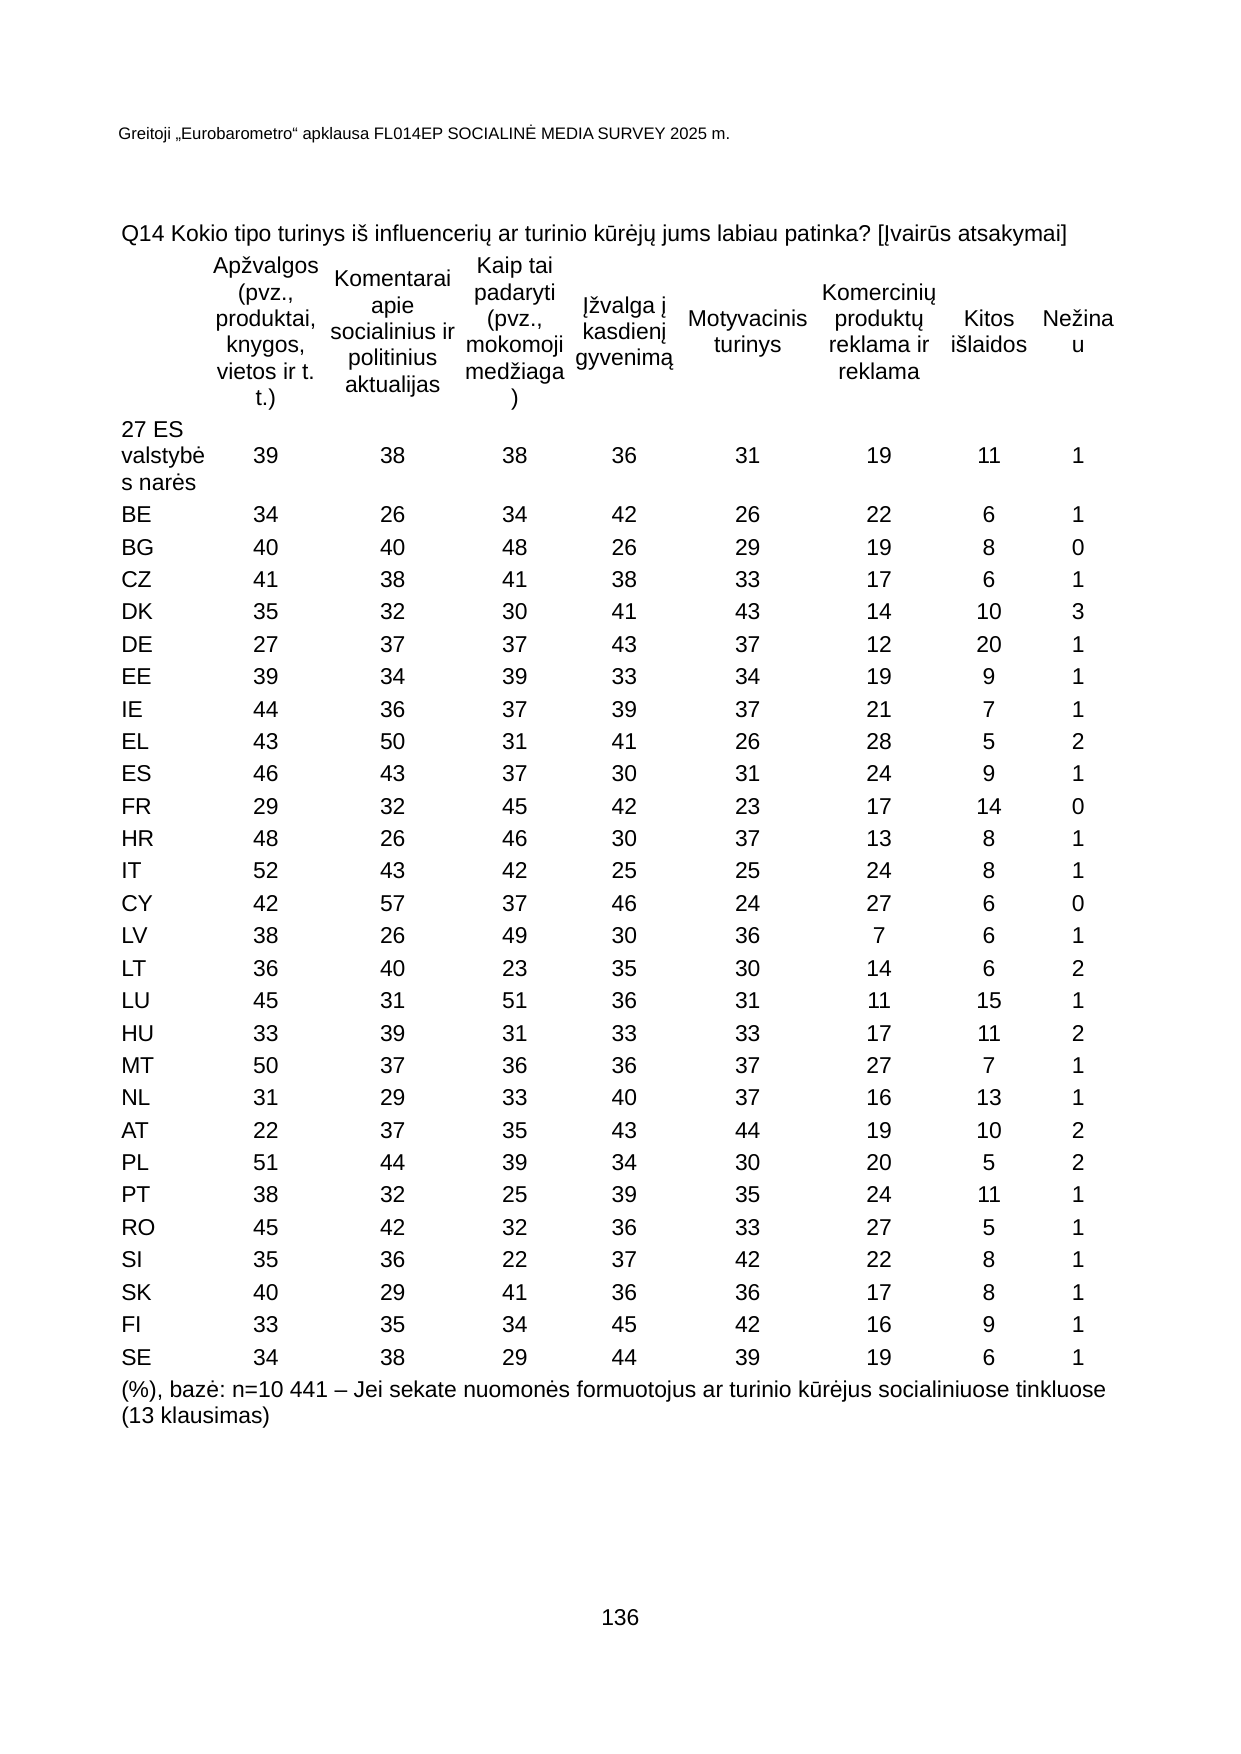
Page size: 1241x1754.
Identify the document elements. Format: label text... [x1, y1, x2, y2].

table_cell 42 [323, 1211, 462, 1243]
table_cell EE [118, 660, 208, 692]
table_cell 41 [462, 1276, 567, 1308]
table_cell 13 [814, 822, 944, 854]
table_cell 11 [944, 1016, 1034, 1049]
table_cell 44 [208, 693, 323, 725]
table_cell 0 [1034, 887, 1122, 919]
table_cell 2 [1034, 1114, 1122, 1146]
table_cell DK [118, 595, 208, 628]
table_cell 39 [208, 660, 323, 692]
table_cell 34 [681, 660, 814, 692]
table_cell 33 [681, 563, 814, 595]
table_cell CZ [118, 563, 208, 595]
table_cell 29 [323, 1276, 462, 1308]
table_cell 46 [567, 887, 681, 919]
table_cell 40 [208, 1276, 323, 1308]
table_cell Apžvalgos (pvz., produktai, knygos, vietos ir t. t.) [208, 249, 323, 413]
table_cell 44 [567, 1340, 681, 1373]
table_cell NL [118, 1081, 208, 1114]
table_cell 39 [567, 693, 681, 725]
table_cell 34 [208, 1340, 323, 1373]
table_cell 11 [944, 413, 1034, 498]
table_cell 38 [208, 919, 323, 952]
table_cell 37 [462, 628, 567, 660]
table_cell 33 [208, 1308, 323, 1340]
table_cell 9 [944, 757, 1034, 790]
table_cell 8 [944, 855, 1034, 887]
table_cell 43 [323, 855, 462, 887]
table_cell 26 [567, 531, 681, 563]
table_cell 36 [323, 693, 462, 725]
table_cell 37 [681, 628, 814, 660]
table_cell 15 [944, 984, 1034, 1016]
table_cell 36 [567, 1211, 681, 1243]
table_cell 13 [944, 1081, 1034, 1114]
table_cell 37 [323, 1114, 462, 1146]
table_cell 37 [462, 757, 567, 790]
table_cell 19 [814, 1340, 944, 1373]
table_cell 43 [323, 757, 462, 790]
table_cell 44 [681, 1114, 814, 1146]
table_cell Nežinau [1034, 249, 1122, 413]
table_cell 33 [462, 1081, 567, 1114]
table_cell 45 [208, 1211, 323, 1243]
table_cell 23 [462, 952, 567, 984]
table_cell 37 [681, 693, 814, 725]
table_cell 42 [567, 790, 681, 822]
table_cell 30 [567, 919, 681, 952]
table_cell 48 [208, 822, 323, 854]
table_cell 19 [814, 531, 944, 563]
table_cell 51 [462, 984, 567, 1016]
table_cell 27 [208, 628, 323, 660]
table_cell 40 [567, 1081, 681, 1114]
table_cell 19 [814, 1114, 944, 1146]
table_cell 40 [208, 531, 323, 563]
table_cell 39 [462, 1146, 567, 1178]
table_cell 31 [462, 725, 567, 757]
table_cell 57 [323, 887, 462, 919]
table_cell 33 [208, 1016, 323, 1049]
table_cell 19 [814, 660, 944, 692]
table_cell 8 [944, 1243, 1034, 1276]
table_cell 17 [814, 563, 944, 595]
table_cell 31 [681, 984, 814, 1016]
table_cell 34 [462, 1308, 567, 1340]
table_cell 2 [1034, 952, 1122, 984]
table_cell 42 [462, 855, 567, 887]
table_cell 52 [208, 855, 323, 887]
table_cell 50 [323, 725, 462, 757]
table_cell 22 [208, 1114, 323, 1146]
table_cell 29 [208, 790, 323, 822]
table_cell 1 [1034, 1211, 1122, 1243]
table_cell 11 [944, 1179, 1034, 1211]
table_cell 28 [814, 725, 944, 757]
table_cell 5 [944, 1211, 1034, 1243]
table_cell 20 [944, 628, 1034, 660]
table_cell 34 [462, 498, 567, 531]
table_cell 30 [567, 822, 681, 854]
table_cell 29 [323, 1081, 462, 1114]
table_cell 42 [567, 498, 681, 531]
table_cell 45 [208, 984, 323, 1016]
table_cell 24 [814, 855, 944, 887]
table_cell Komentarai apie socialinius ir politinius aktualijas [323, 249, 462, 413]
table_cell 50 [208, 1049, 323, 1081]
table_cell 22 [814, 1243, 944, 1276]
table_cell Motyvacinis turinys [681, 249, 814, 413]
table_cell 36 [567, 1276, 681, 1308]
table_cell 1 [1034, 1308, 1122, 1340]
table_cell LU [118, 984, 208, 1016]
table_cell 38 [323, 1340, 462, 1373]
table_cell 43 [567, 628, 681, 660]
table_cell 5 [944, 1146, 1034, 1178]
table_cell 21 [814, 693, 944, 725]
table_cell 30 [681, 952, 814, 984]
table_cell 44 [323, 1146, 462, 1178]
table_cell 26 [681, 725, 814, 757]
table_cell 29 [462, 1340, 567, 1373]
table_cell Komercinių produktų reklama ir reklama [814, 249, 944, 413]
table_cell 9 [944, 660, 1034, 692]
table_cell 7 [814, 919, 944, 952]
table_cell 1 [1034, 1081, 1122, 1114]
table_cell 39 [567, 1179, 681, 1211]
table_cell 41 [462, 563, 567, 595]
table_cell 8 [944, 822, 1034, 854]
table_cell 7 [944, 1049, 1034, 1081]
table_cell 0 [1034, 531, 1122, 563]
table_cell MT [118, 1049, 208, 1081]
table_cell 37 [567, 1243, 681, 1276]
table_cell 39 [323, 1016, 462, 1049]
table_cell 22 [814, 498, 944, 531]
table_cell 33 [567, 660, 681, 692]
table_cell 38 [567, 563, 681, 595]
table_cell 25 [681, 855, 814, 887]
table_cell 39 [208, 413, 323, 498]
table_cell 1 [1034, 822, 1122, 854]
table_cell 37 [323, 628, 462, 660]
table_cell 12 [814, 628, 944, 660]
table_cell 24 [681, 887, 814, 919]
table_cell SK [118, 1276, 208, 1308]
table_cell 37 [323, 1049, 462, 1081]
table_cell 29 [681, 531, 814, 563]
table_cell 42 [681, 1308, 814, 1340]
table_cell [118, 249, 208, 413]
table_cell 38 [323, 413, 462, 498]
table_cell BG [118, 531, 208, 563]
table_cell 1 [1034, 1276, 1122, 1308]
table_cell FR [118, 790, 208, 822]
table_cell 1 [1034, 757, 1122, 790]
table_cell 1 [1034, 1049, 1122, 1081]
table_cell 1 [1034, 563, 1122, 595]
table_cell SE [118, 1340, 208, 1373]
table_cell (%), bazė: n=10 441 – Jei sekate nuomonės formuotojus ar turinio kūrėjus socialiniuose tinkluose (13 klausimas) [118, 1373, 1122, 1431]
table_cell 36 [567, 413, 681, 498]
table_cell 2 [1034, 1146, 1122, 1178]
table_cell 11 [814, 984, 944, 1016]
table_cell 36 [462, 1049, 567, 1081]
table_cell 24 [814, 757, 944, 790]
table_cell 27 ES valstybės narės [118, 413, 208, 498]
table_cell 36 [681, 919, 814, 952]
table_cell AT [118, 1114, 208, 1146]
table_cell 6 [944, 498, 1034, 531]
table_cell 38 [462, 413, 567, 498]
table_cell 1 [1034, 498, 1122, 531]
table_cell 49 [462, 919, 567, 952]
table_cell FI [118, 1308, 208, 1340]
table_cell 37 [462, 887, 567, 919]
table_cell 5 [944, 725, 1034, 757]
table_cell 31 [681, 413, 814, 498]
table_cell 1 [1034, 1179, 1122, 1211]
table_cell 42 [681, 1243, 814, 1276]
table_cell 1 [1034, 1340, 1122, 1373]
table_cell 30 [681, 1146, 814, 1178]
table_cell Įžvalga į kasdienį gyvenimą [567, 249, 681, 413]
table_cell LV [118, 919, 208, 952]
table_cell EL [118, 725, 208, 757]
table_cell 43 [567, 1114, 681, 1146]
table_cell PL [118, 1146, 208, 1178]
table_cell 25 [567, 855, 681, 887]
table_cell 1 [1034, 660, 1122, 692]
table_cell 25 [462, 1179, 567, 1211]
table_cell 3 [1034, 595, 1122, 628]
table_cell 6 [944, 1340, 1034, 1373]
table_cell 31 [208, 1081, 323, 1114]
table_cell 33 [681, 1211, 814, 1243]
table_cell 26 [323, 919, 462, 952]
table_cell 41 [567, 725, 681, 757]
table_cell 38 [323, 563, 462, 595]
table_cell 32 [323, 595, 462, 628]
table_cell 40 [323, 952, 462, 984]
table_cell 46 [208, 757, 323, 790]
table_cell 1 [1034, 628, 1122, 660]
table_cell 36 [567, 1049, 681, 1081]
table_cell 37 [681, 822, 814, 854]
table_cell 1 [1034, 919, 1122, 952]
table_cell 17 [814, 1276, 944, 1308]
table_cell 35 [208, 1243, 323, 1276]
table_cell 2 [1034, 725, 1122, 757]
table_cell 31 [681, 757, 814, 790]
table_cell 45 [567, 1308, 681, 1340]
table_cell 32 [462, 1211, 567, 1243]
table_cell 36 [681, 1276, 814, 1308]
table_cell 41 [208, 563, 323, 595]
table_cell 34 [567, 1146, 681, 1178]
table_cell 35 [208, 595, 323, 628]
table_cell 1 [1034, 1243, 1122, 1276]
table_cell ES [118, 757, 208, 790]
table_cell 43 [681, 595, 814, 628]
table_cell 43 [208, 725, 323, 757]
table_cell 32 [323, 1179, 462, 1211]
table_cell 26 [323, 822, 462, 854]
table_cell 36 [208, 952, 323, 984]
table_cell 8 [944, 531, 1034, 563]
table_cell 14 [814, 952, 944, 984]
table_header Q14 Kokio tipo turinys iš influencerių ar turinio kūrėjų jums labiau patinka? [Įvairūs atsakymai] [118, 217, 1122, 249]
table_cell 33 [681, 1016, 814, 1049]
table_cell SI [118, 1243, 208, 1276]
table_cell 41 [567, 595, 681, 628]
table_cell 46 [462, 822, 567, 854]
table_cell 22 [462, 1243, 567, 1276]
table_cell 26 [681, 498, 814, 531]
table_cell 6 [944, 919, 1034, 952]
table_cell 23 [681, 790, 814, 822]
table_cell 2 [1034, 1016, 1122, 1049]
table_cell 10 [944, 1114, 1034, 1146]
table_cell HU [118, 1016, 208, 1049]
table_cell 51 [208, 1146, 323, 1178]
table_cell 38 [208, 1179, 323, 1211]
table_cell 16 [814, 1081, 944, 1114]
table_cell 20 [814, 1146, 944, 1178]
table_cell 34 [323, 660, 462, 692]
table_cell Kaip tai padaryti (pvz., mokomoji medžiaga) [462, 249, 567, 413]
table_cell 37 [462, 693, 567, 725]
table_cell 30 [567, 757, 681, 790]
table_cell IT [118, 855, 208, 887]
table_cell Kitos išlaidos [944, 249, 1034, 413]
table_cell 6 [944, 952, 1034, 984]
table_cell 37 [681, 1081, 814, 1114]
table_cell 7 [944, 693, 1034, 725]
table_cell 14 [944, 790, 1034, 822]
table_cell 30 [462, 595, 567, 628]
table_cell 35 [681, 1179, 814, 1211]
table_cell 17 [814, 1016, 944, 1049]
table_cell 36 [567, 984, 681, 1016]
table_cell CY [118, 887, 208, 919]
table_cell 27 [814, 1049, 944, 1081]
table_cell 14 [814, 595, 944, 628]
table_cell 35 [323, 1308, 462, 1340]
table_cell 24 [814, 1179, 944, 1211]
table_cell 39 [462, 660, 567, 692]
table_cell 6 [944, 563, 1034, 595]
table_cell 6 [944, 887, 1034, 919]
table_cell 1 [1034, 693, 1122, 725]
table_cell 31 [323, 984, 462, 1016]
table_cell 1 [1034, 984, 1122, 1016]
table_cell 35 [567, 952, 681, 984]
table_cell 19 [814, 413, 944, 498]
table_cell 42 [208, 887, 323, 919]
table_cell DE [118, 628, 208, 660]
table_cell BE [118, 498, 208, 531]
table_cell 33 [567, 1016, 681, 1049]
table_cell 16 [814, 1308, 944, 1340]
table_cell 39 [681, 1340, 814, 1373]
table_cell IE [118, 693, 208, 725]
table_cell RO [118, 1211, 208, 1243]
table_cell 26 [323, 498, 462, 531]
table_cell PT [118, 1179, 208, 1211]
table_cell 35 [462, 1114, 567, 1146]
table_cell LT [118, 952, 208, 984]
table_cell 27 [814, 887, 944, 919]
table_cell 27 [814, 1211, 944, 1243]
table_cell 31 [462, 1016, 567, 1049]
table_cell 40 [323, 531, 462, 563]
table_cell 10 [944, 595, 1034, 628]
table_cell 34 [208, 498, 323, 531]
table_cell 0 [1034, 790, 1122, 822]
table_cell 32 [323, 790, 462, 822]
table_cell 9 [944, 1308, 1034, 1340]
table_cell 48 [462, 531, 567, 563]
table_cell 8 [944, 1276, 1034, 1308]
table_cell 36 [323, 1243, 462, 1276]
table_cell 17 [814, 790, 944, 822]
table_cell 45 [462, 790, 567, 822]
table_cell 1 [1034, 413, 1122, 498]
table_cell 37 [681, 1049, 814, 1081]
table_cell 1 [1034, 855, 1122, 887]
table_cell HR [118, 822, 208, 854]
